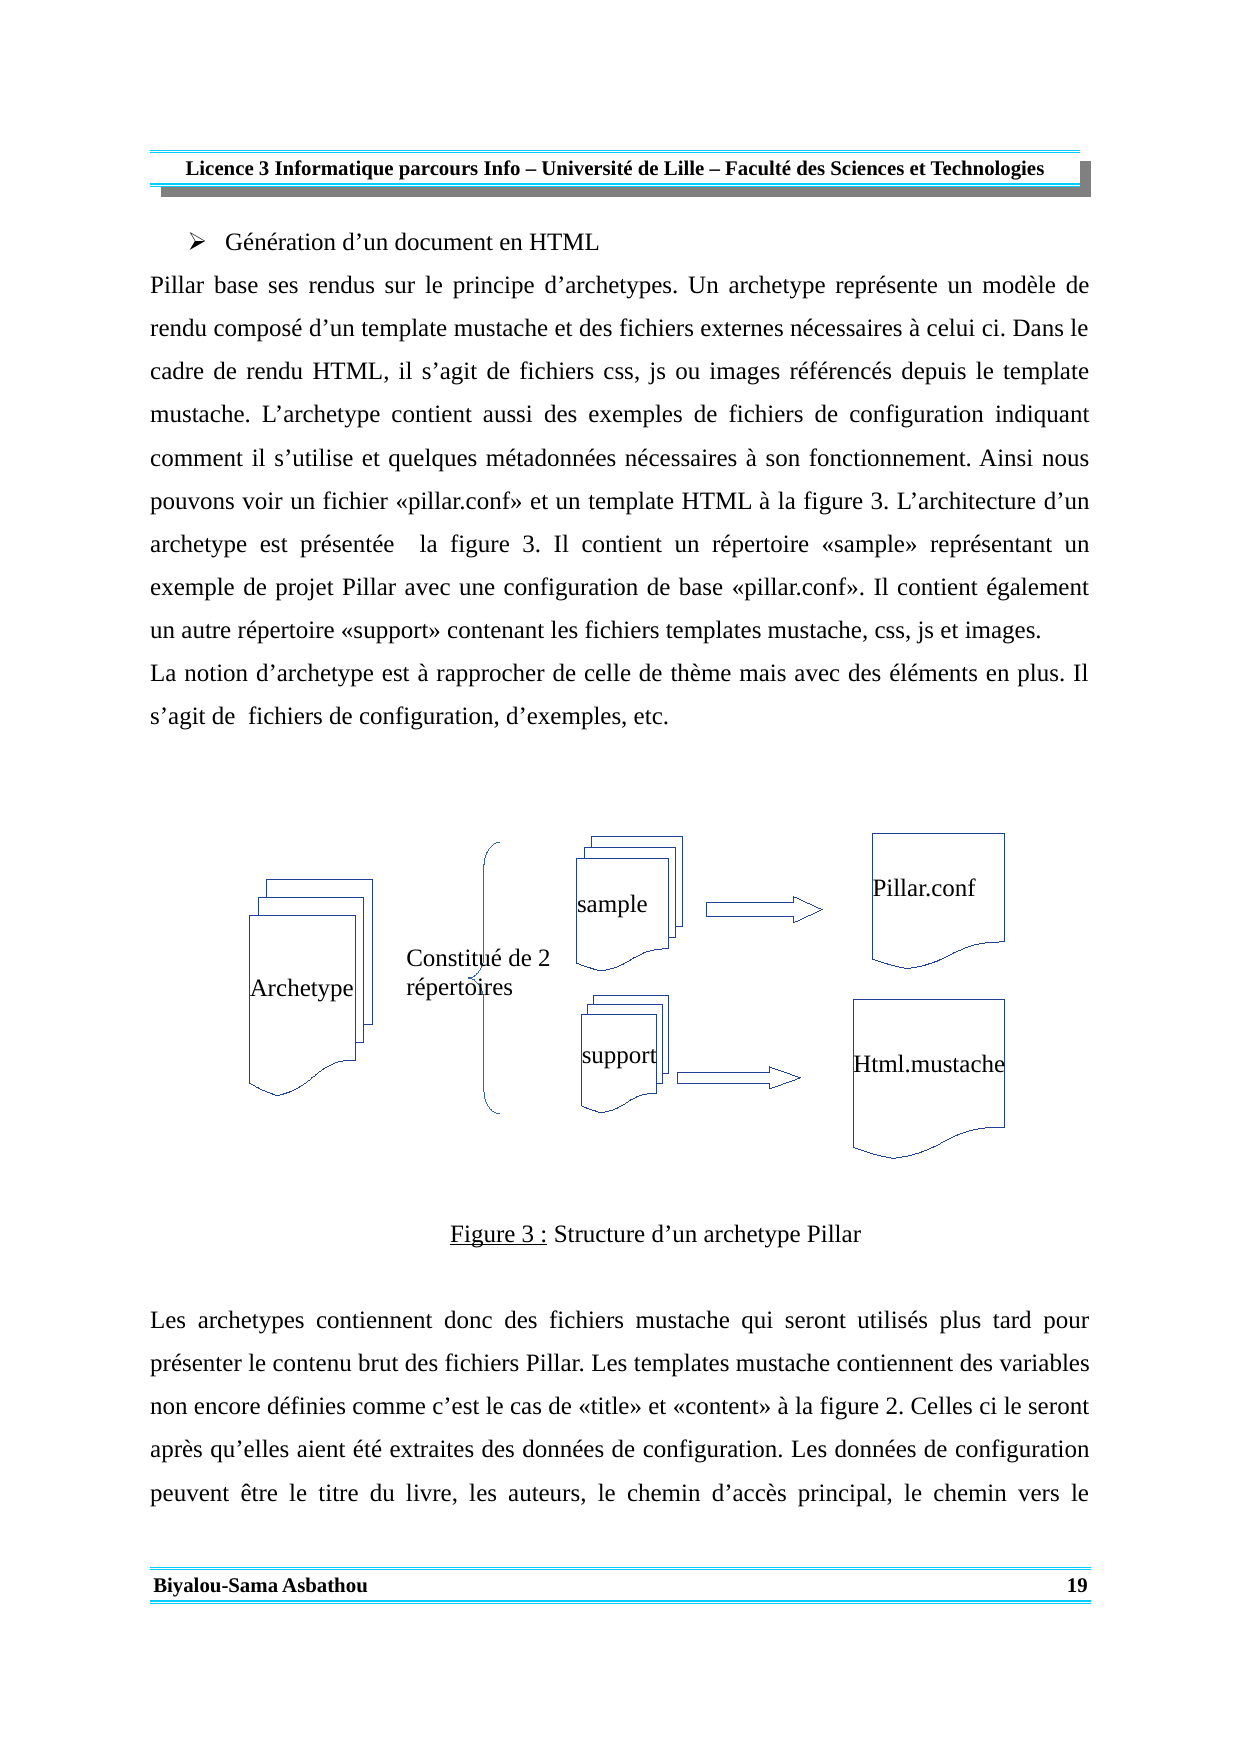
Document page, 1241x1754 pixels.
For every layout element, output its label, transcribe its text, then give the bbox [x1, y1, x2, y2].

list Génération d’un document en HTML [187, 227, 1091, 256]
text Figure 3 : Structure d’un archetype Pillar [150, 1219, 1091, 1248]
text Pillar base ses rendus sur le principe d’archetypes. Un archetype représente un modèle de rendu composé d’un template mustache et des fichiers externes nécessaires à celui ci. Dans le cadre de rendu HTML, il s’agit de fichiers css, js ou images référencés depuis le template mustache. L’archetype contient aussi des exemples de fichiers de configuration indiquant comment il s’utilise et quelques métadonnées nécessaires à son fonctionnement. Ainsi nous pouvons voir un fichier «pillar.conf» et un template HTML à la figure 3. L’architecture d’un archetype est présentée la figure 3. Il contient un répertoire «sample» représentant un exemple de projet Pillar avec une configuration de base «pillar.conf». Il contient également un autre répertoire «support» contenant les fichiers templates mustache, css, js et images. [150, 270, 1091, 644]
text La notion d’archetype est à rapprocher de celle de thème mais avec des éléments en plus. Il s’agit de fichiers de configuration, d’exemples, etc. [150, 658, 1091, 730]
text Les archetypes contiennent donc des fichiers mustache qui seront utilisés plus tard pour présenter le contenu brut des fichiers Pillar. Les templates mustache contiennent des variables non encore définies comme c’est le cas de «title» et «content» à la figure 2. Celles ci le seront après qu’elles aient été extraites des données de configuration. Les données de configuration peuvent être le titre du livre, les auteurs, le chemin d’accès principal, le chemin vers le [150, 1305, 1091, 1506]
